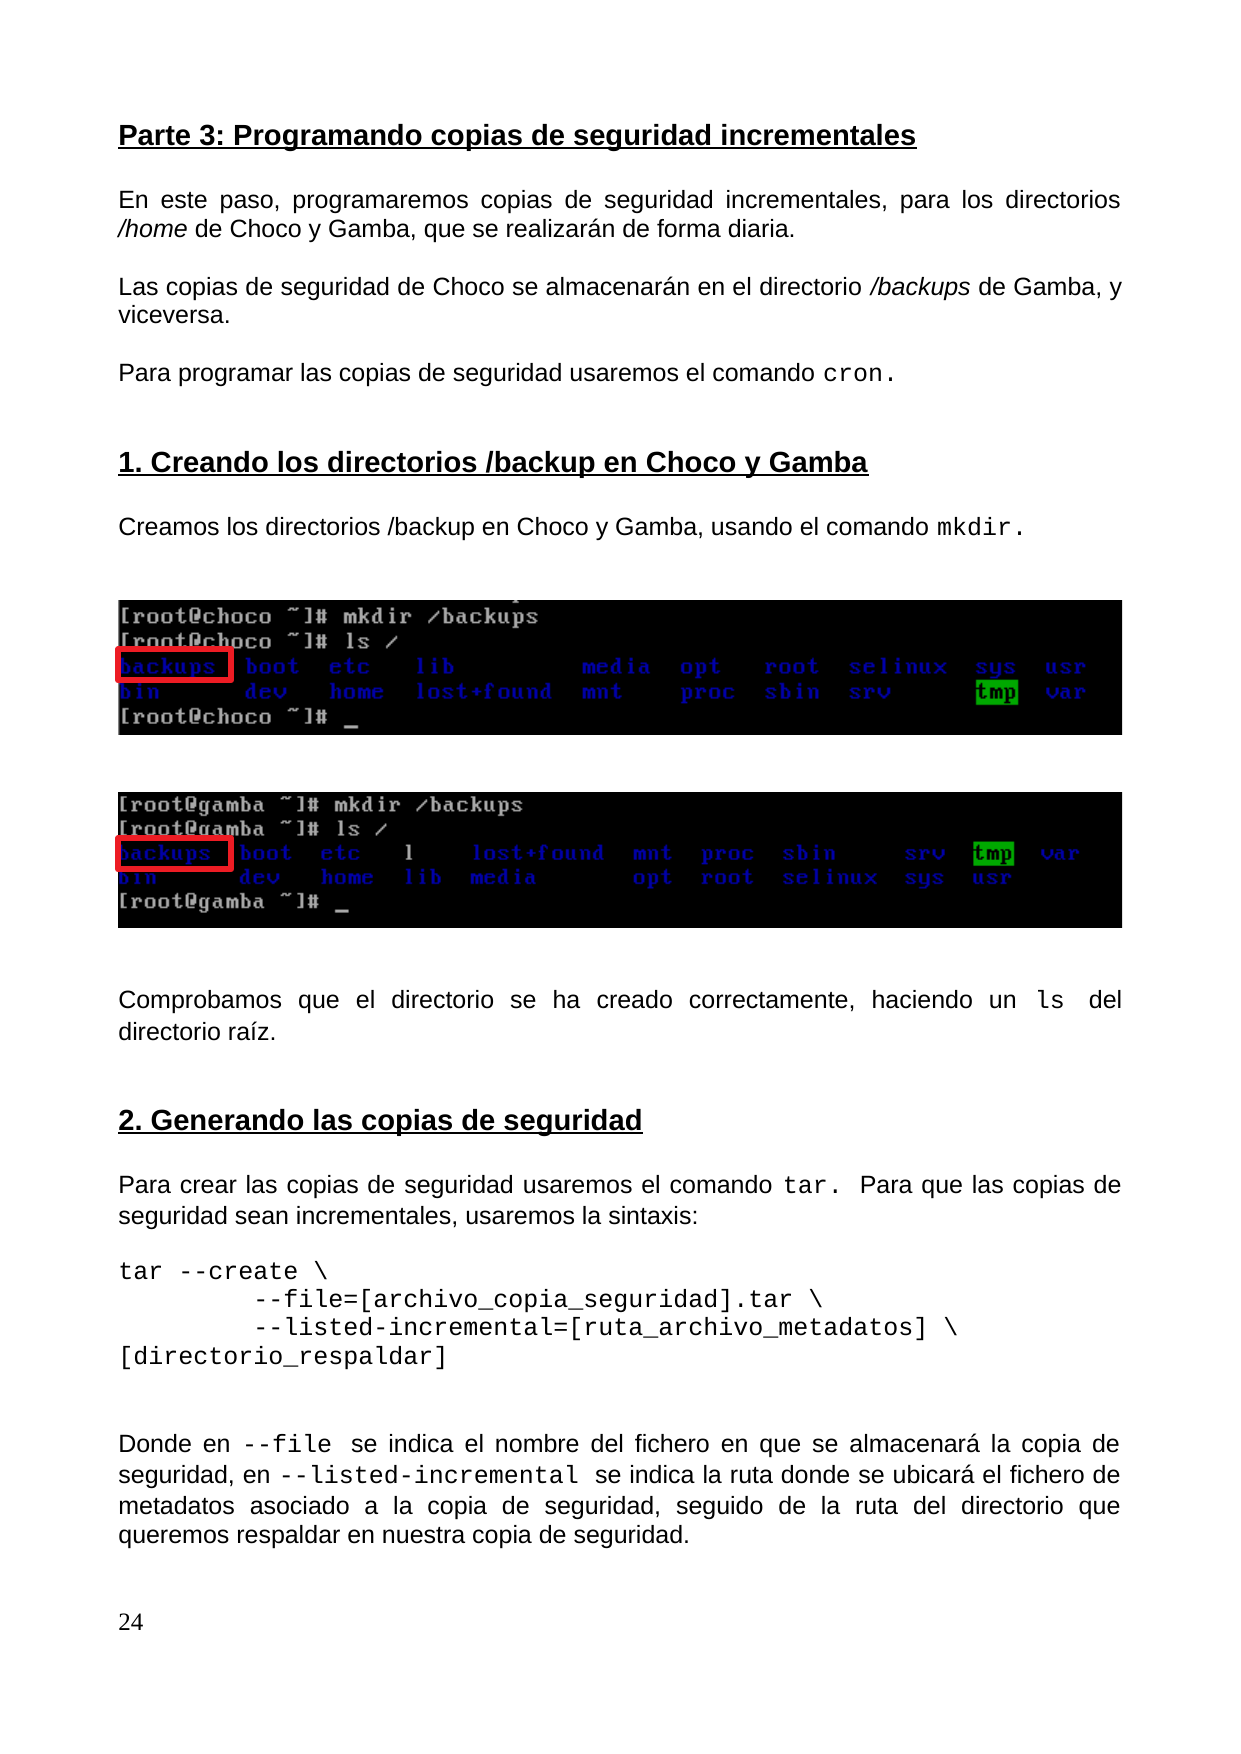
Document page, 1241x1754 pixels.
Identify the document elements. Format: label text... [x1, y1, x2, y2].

text Para crear las copias de seguridad usaremos el comando tar. Para que las copias de seguridad sean incrementales, usaremos la sintaxis: [118, 1170, 1122, 1229]
text --listed-incremental=[ruta_archivo_metadatos] \ [directorio_respaldar] [118, 1315, 1122, 1372]
text Las copias de seguridad de Choco se almacenarán en el directorio /backups de Gamba, y viceversa. [118, 271, 1122, 329]
text Para programar las copias de seguridad usaremos el comando cron. [118, 358, 1122, 389]
text tar --create \ [118, 1258, 1122, 1287]
picture [121, 652, 228, 677]
text Comprobamos que el directorio se ha creado correctamente, haciendo un ls del directorio raíz. [118, 986, 1122, 1045]
text --file=[archivo_copia_seguridad].tar \ [118, 1287, 1122, 1315]
picture [118, 792, 1123, 928]
picture [118, 600, 1123, 735]
picture [121, 841, 228, 866]
text En este paso, programaremos copias de seguridad incrementales, para los directorios /home de Choco y Gamba, que se realizarán de forma diaria. [118, 185, 1122, 243]
text 2. Generando las copias de seguridad [118, 1103, 1122, 1136]
text Parte 3: Programando copias de seguridad incrementales [118, 118, 1122, 152]
text Creamos los directorios /backup en Choco y Gamba, usando el comando mkdir. [118, 512, 1122, 543]
text Donde en --file se indica el nombre del fichero en que se almacenará la copia de seguridad, en --listed-incremental se indica la ruta donde se ubicará el fichero de metadatos asociado a la copia de seguridad, seguido de la ruta del directorio que queremos respaldar en nuestra copia de seguridad. [118, 1429, 1122, 1549]
text 1. Creando los directorios /backup en Choco y Gamba [118, 445, 1122, 479]
